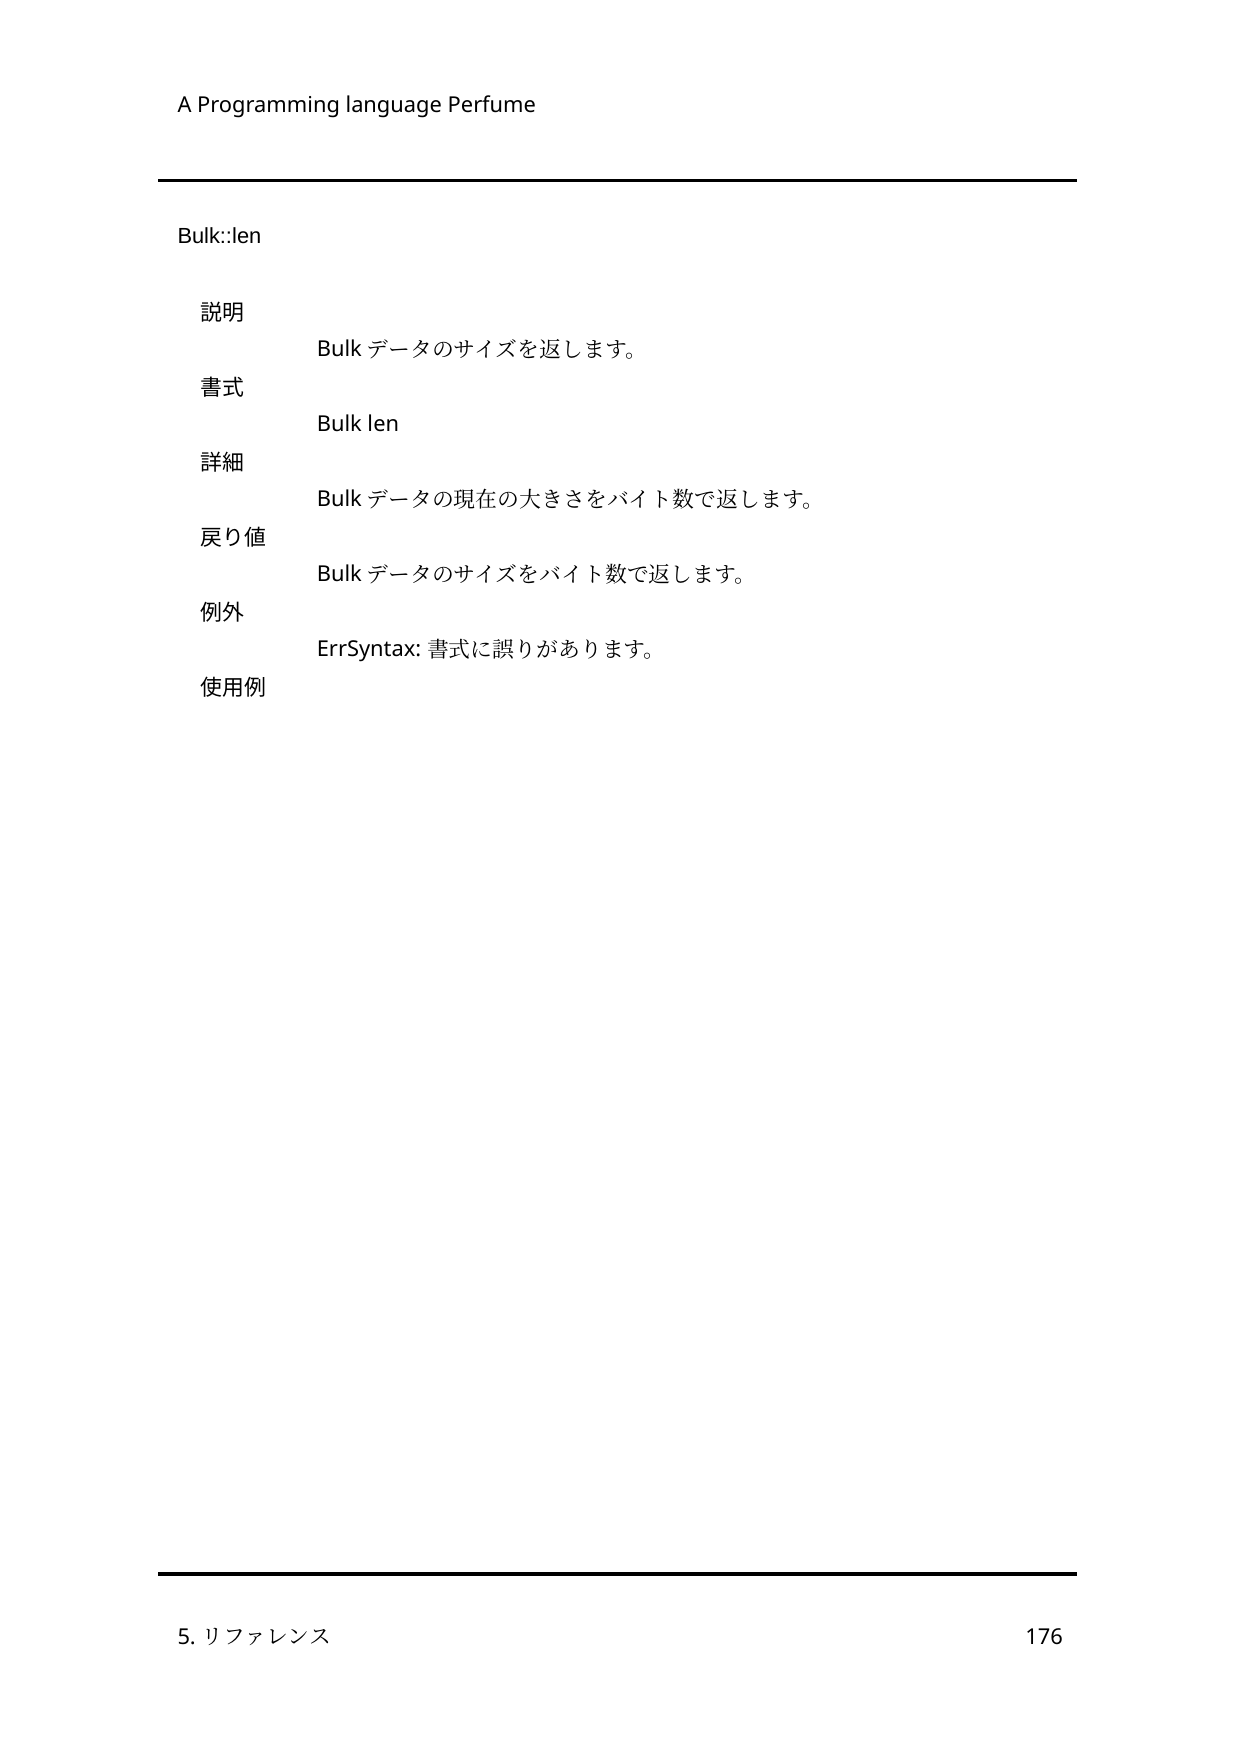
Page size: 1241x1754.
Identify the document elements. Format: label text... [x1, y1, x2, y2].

table_cell 書式 [200, 367, 317, 442]
table_cell 戻り値 [200, 517, 317, 592]
table_cell [317, 667, 1063, 742]
subtitle Bulk::len [177, 217, 1063, 254]
table_cell Bulkデータの現在の大きさをバイト数で返します。 [317, 442, 1063, 517]
table_cell 詳細 [200, 442, 317, 517]
table_cell 使用例 [200, 667, 317, 742]
table_cell ErrSyntax: 書式に誤りがあります。 [317, 592, 1063, 667]
table_cell 例外 [200, 592, 317, 667]
table_header Bulkデータのサイズを返します。 [317, 292, 1063, 367]
table_cell Bulk len [317, 367, 1063, 442]
table_header 説明 [200, 292, 317, 367]
table_cell Bulkデータのサイズをバイト数で返します。 [317, 517, 1063, 592]
